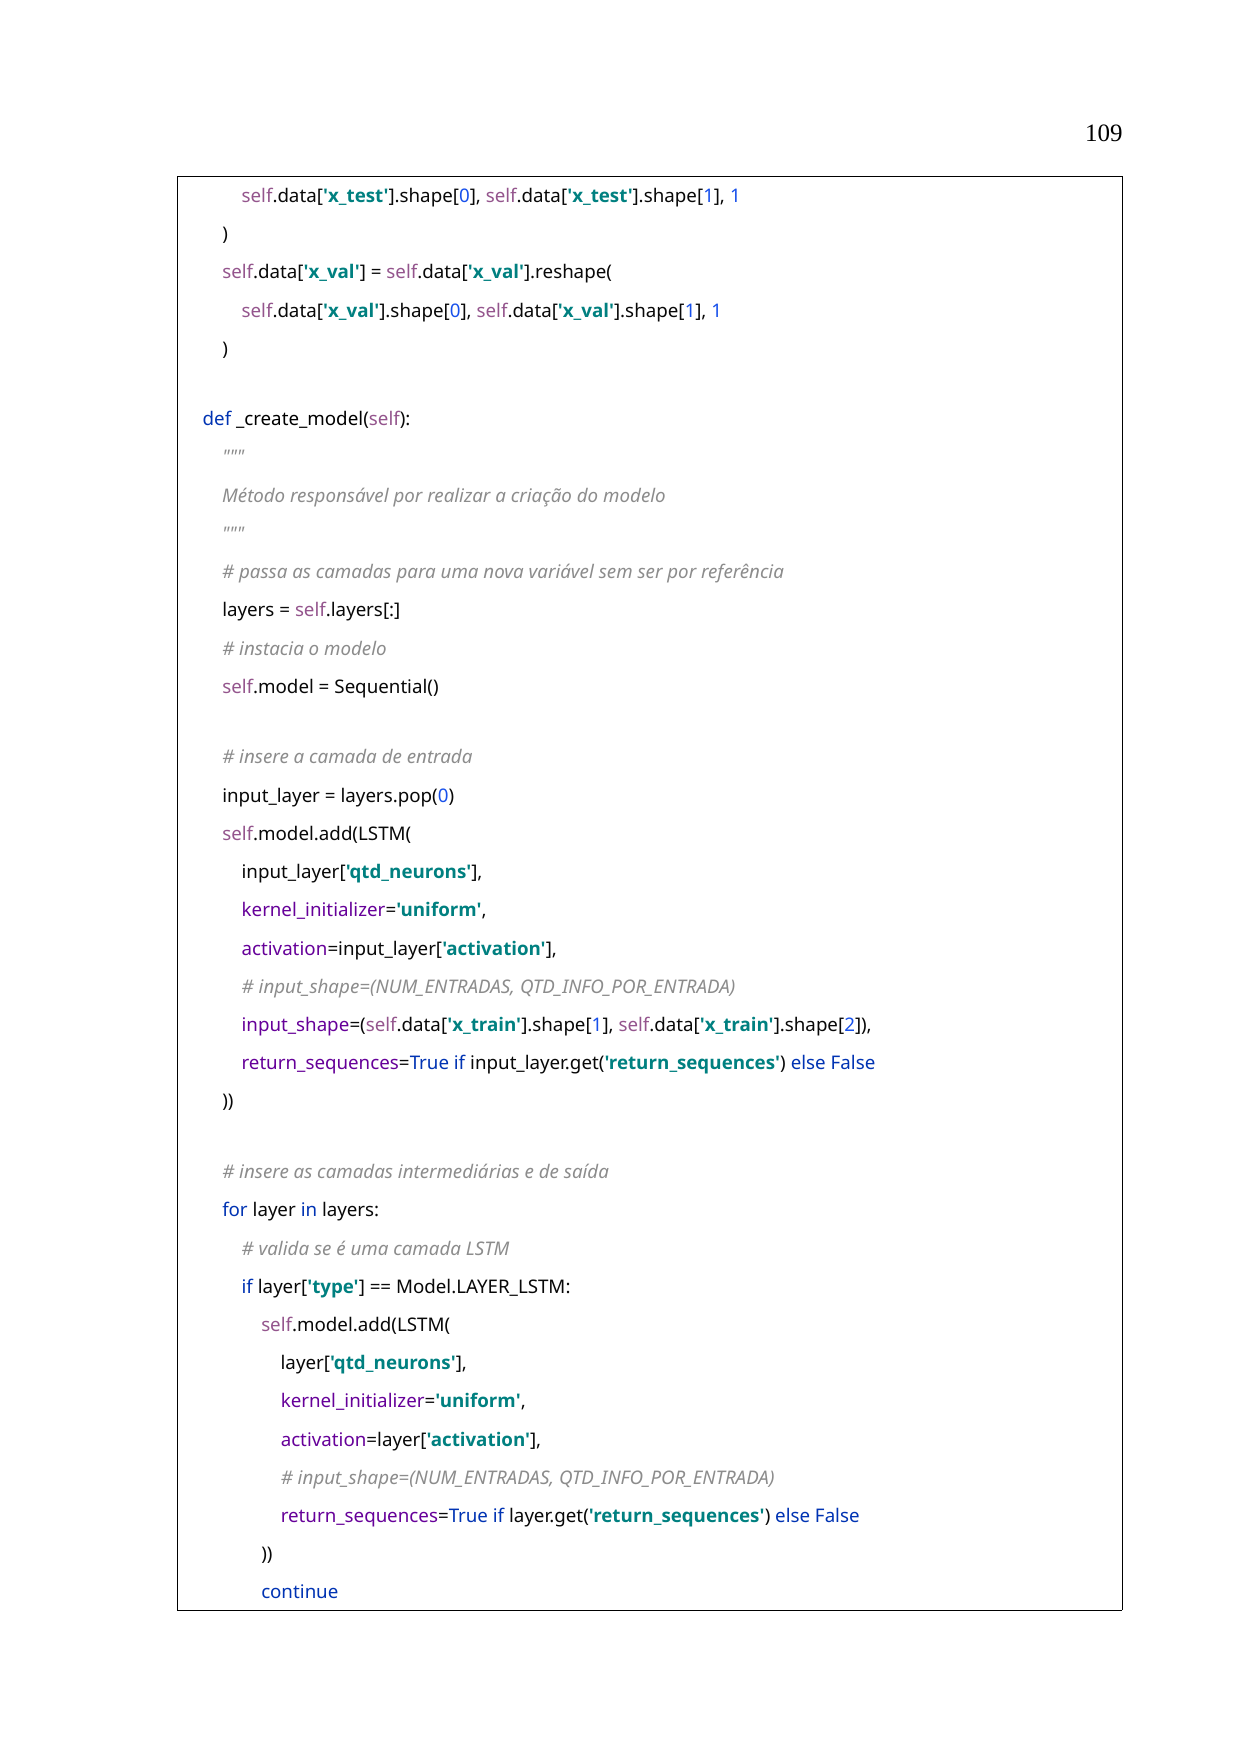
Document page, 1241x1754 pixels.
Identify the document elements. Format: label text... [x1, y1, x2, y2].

table_header self.data['x_test'].shape[0], self.data['x_test'].shape[1], 1 ) self.data['x_val'] = self.data['x_val'].reshape( self.data['x_val'].shape[0], self.data['x_val'].shape[1], 1 ) def _create_model(self): """ Método responsável por realizar a criação do modelo """ # passa as camadas para uma nova variável sem ser por referência layers = self.layers[:] # instacia o modelo self.model = Sequential() # insere a camada de entrada input_layer = layers.pop(0) self.model.add(LSTM( input_layer['qtd_neurons'], kernel_initializer='uniform', activation=input_layer['activation'], # input_shape=(NUM_ENTRADAS, QTD_INFO_POR_ENTRADA) input_shape=(self.data['x_train'].shape[1], self.data['x_train'].shape[2]), return_sequences=True if input_layer.get('return_sequences') else False )) # insere as camadas intermediárias e de saída for layer in layers: # valida se é uma camada LSTM if layer['type'] == Model.LAYER_LSTM: self.model.add(LSTM( layer['qtd_neurons'], kernel_initializer='uniform', activation=layer['activation'], # input_shape=(NUM_ENTRADAS, QTD_INFO_POR_ENTRADA) return_sequences=True if layer.get('return_sequences') else False )) continue [178, 177, 1122, 1610]
